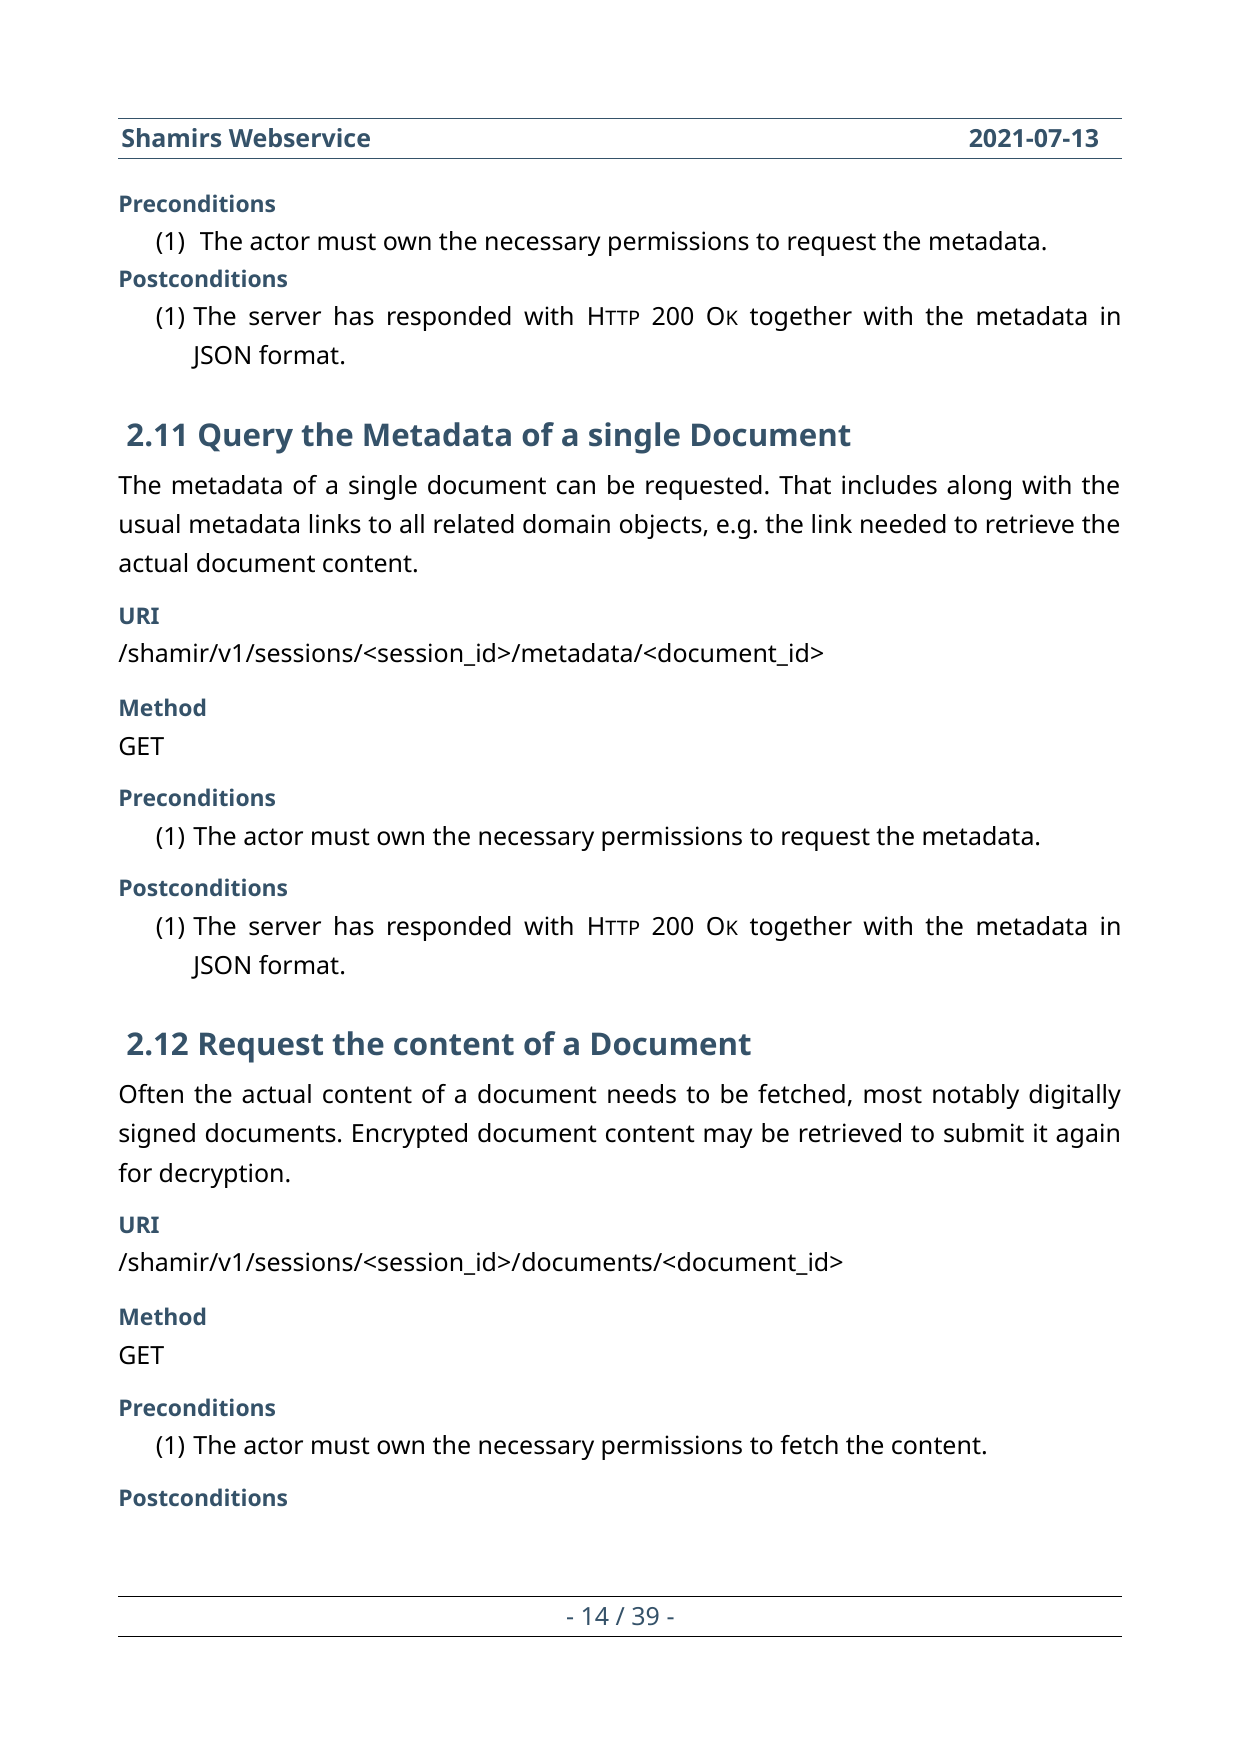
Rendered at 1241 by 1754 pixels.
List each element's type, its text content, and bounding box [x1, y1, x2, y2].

text /shamir/v1/sessions/<session_id>/documents/<document_id> [118, 1245, 1122, 1279]
subtitle Request the content of a Document [118, 1022, 1122, 1064]
text URI [118, 1209, 1122, 1240]
list The actor must own the necessary permissions to request the metadata. [156, 818, 1122, 852]
text The metadata of a single document can be requested. That includes along with the usual metadata links to all related domain objects, e.g. the link needed to retrieve the actual document content. [118, 468, 1122, 580]
text Method [118, 689, 1122, 723]
text Preconditions [118, 782, 1122, 813]
text GET [118, 1338, 1122, 1372]
text Preconditions [118, 188, 1122, 219]
text Postconditions [118, 1482, 1122, 1513]
text Method [118, 1299, 1122, 1333]
text URI [118, 600, 1122, 631]
subtitle Query the Metadata of a single Document [118, 412, 1122, 455]
text Postconditions [118, 263, 1122, 294]
text Postconditions [118, 872, 1122, 903]
text Often the actual content of a document needs to be fetched, most notably digitally signed documents. Encrypted document content may be retrieved to submit it again for decryption. [118, 1077, 1122, 1189]
list The actor must own the necessary permissions to request the metadata. [156, 224, 1122, 258]
list The server has responded with Http 200 Ok together with the metadata in JSON format. [156, 299, 1122, 372]
list The server has responded with Http 200 Ok together with the metadata in JSON format. [156, 908, 1122, 981]
text Preconditions [118, 1392, 1122, 1423]
text /shamir/v1/sessions/<session_id>/metadata/<document_id> [118, 636, 1122, 670]
list The actor must own the necessary permissions to fetch the content. [156, 1428, 1122, 1462]
text GET [118, 728, 1122, 763]
